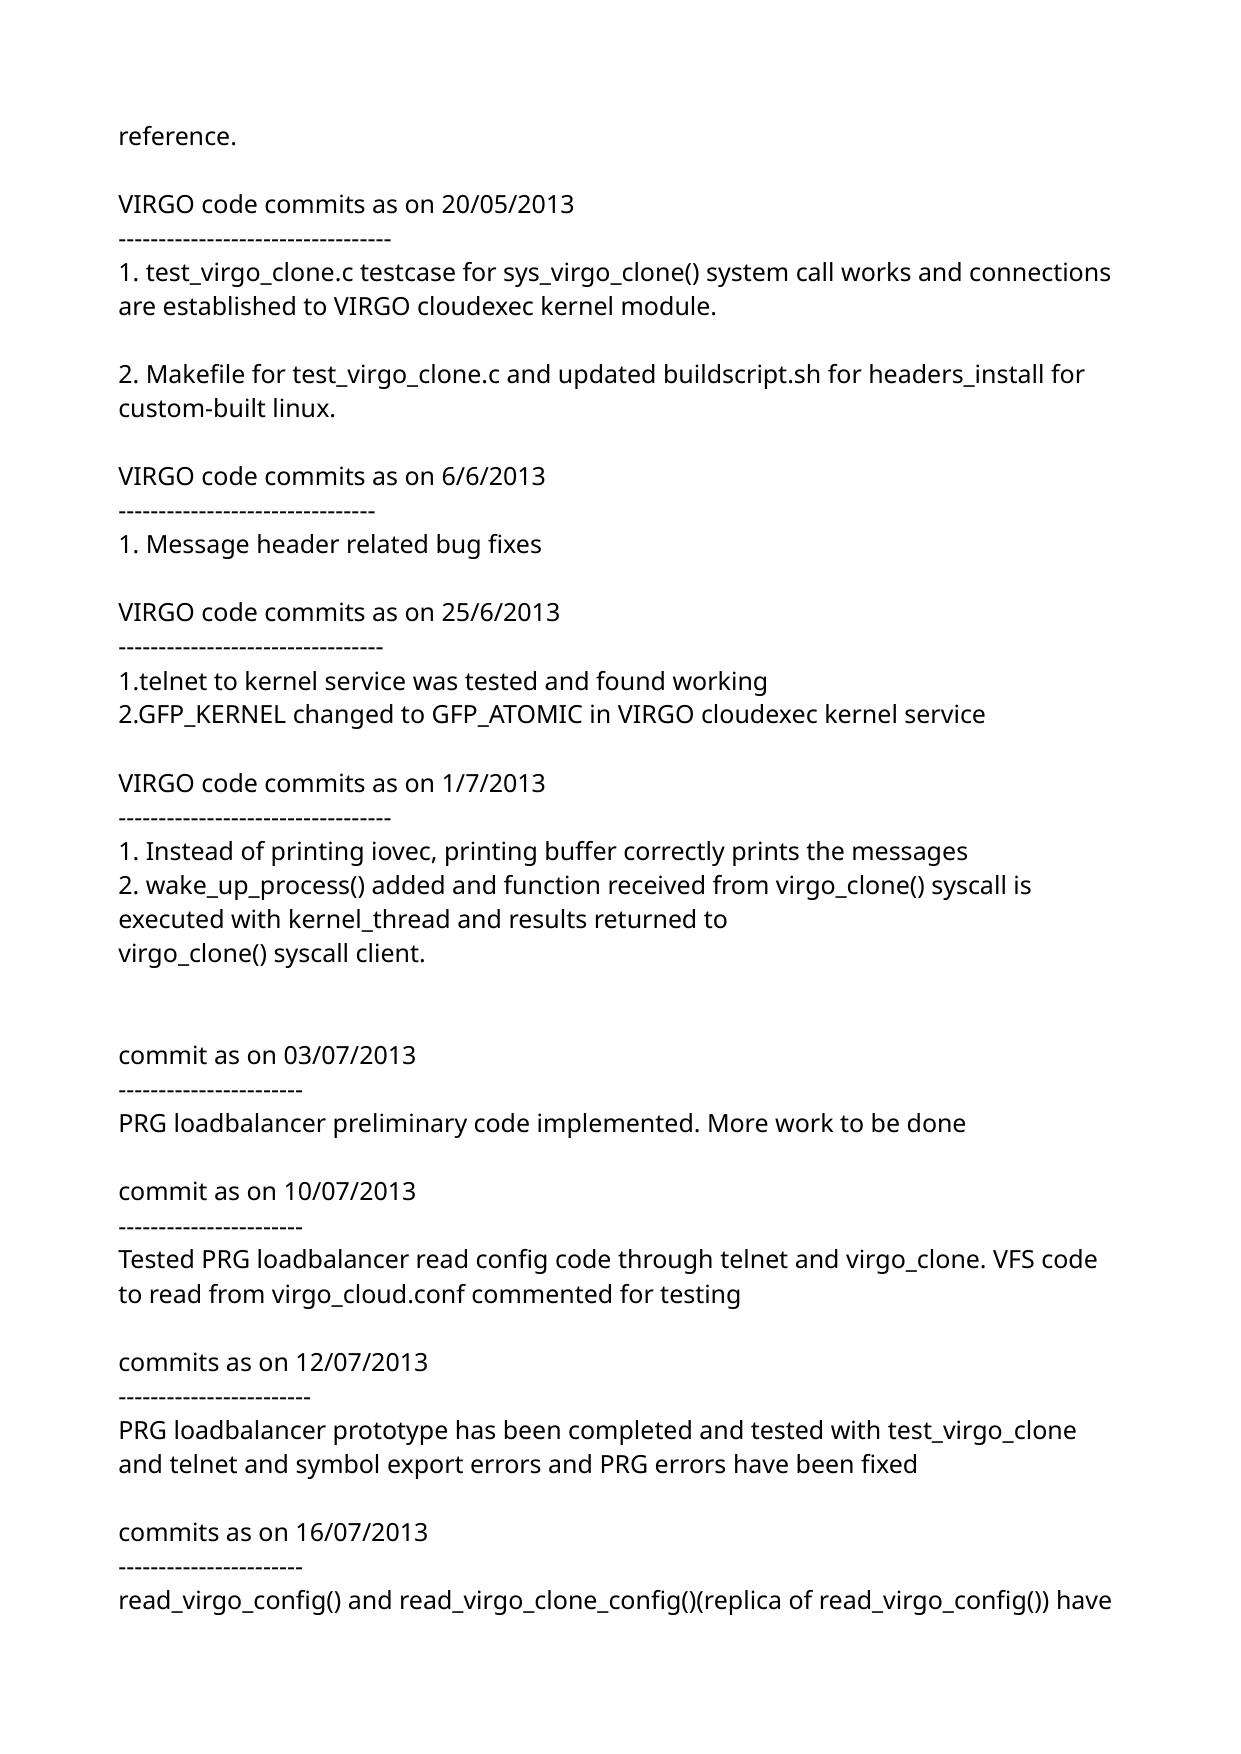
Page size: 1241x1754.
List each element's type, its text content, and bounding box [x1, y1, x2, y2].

text VIRGO code commits as on 1/7/2013 [118, 765, 1122, 799]
text 2. Makefile for test_virgo_clone.c and updated buildscript.sh for headers_install for custom-built linux. [118, 357, 1122, 425]
text 1. test_virgo_clone.c testcase for sys_virgo_clone() system call works and connections are established to VIRGO cloudexec kernel module. [118, 254, 1122, 322]
text commit as on 10/07/2013 [118, 1174, 1122, 1208]
text --------------------------------- [118, 629, 1122, 663]
text 1. Message header related bug fixes [118, 527, 1122, 561]
text ----------------------- [118, 1549, 1122, 1583]
text 2. wake_up_process() added and function received from virgo_clone() syscall is executed with kernel_thread and results returned to [118, 867, 1122, 936]
text VIRGO code commits as on 20/05/2013 [118, 186, 1122, 220]
text commit as on 03/07/2013 [118, 1038, 1122, 1072]
text Tested PRG loadbalancer read config code through telnet and virgo_clone. VFS code to read from virgo_cloud.conf commented for testing [118, 1242, 1122, 1310]
text VIRGO code commits as on 25/6/2013 [118, 595, 1122, 629]
text reference. [118, 118, 1122, 152]
text 1. Instead of printing iovec, printing buffer correctly prints the messages [118, 833, 1122, 867]
text virgo_clone() syscall client. [118, 936, 1122, 970]
text PRG loadbalancer prototype has been completed and tested with test_virgo_clone and telnet and symbol export errors and PRG errors have been fixed [118, 1412, 1122, 1481]
text 1.telnet to kernel service was tested and found working [118, 663, 1122, 697]
text -------------------------------- [118, 493, 1122, 527]
text ---------------------------------- [118, 220, 1122, 254]
text PRG loadbalancer preliminary code implemented. More work to be done [118, 1106, 1122, 1140]
text read_virgo_config() and read_virgo_clone_config()(replica of read_virgo_config()) have [118, 1583, 1122, 1617]
text commits as on 12/07/2013 [118, 1344, 1122, 1378]
text commits as on 16/07/2013 [118, 1515, 1122, 1549]
text ----------------------- [118, 1072, 1122, 1106]
text 2.GFP_KERNEL changed to GFP_ATOMIC in VIRGO cloudexec kernel service [118, 697, 1122, 731]
text ------------------------ [118, 1378, 1122, 1412]
text VIRGO code commits as on 6/6/2013 [118, 459, 1122, 493]
text ---------------------------------- [118, 799, 1122, 833]
text ----------------------- [118, 1208, 1122, 1242]
